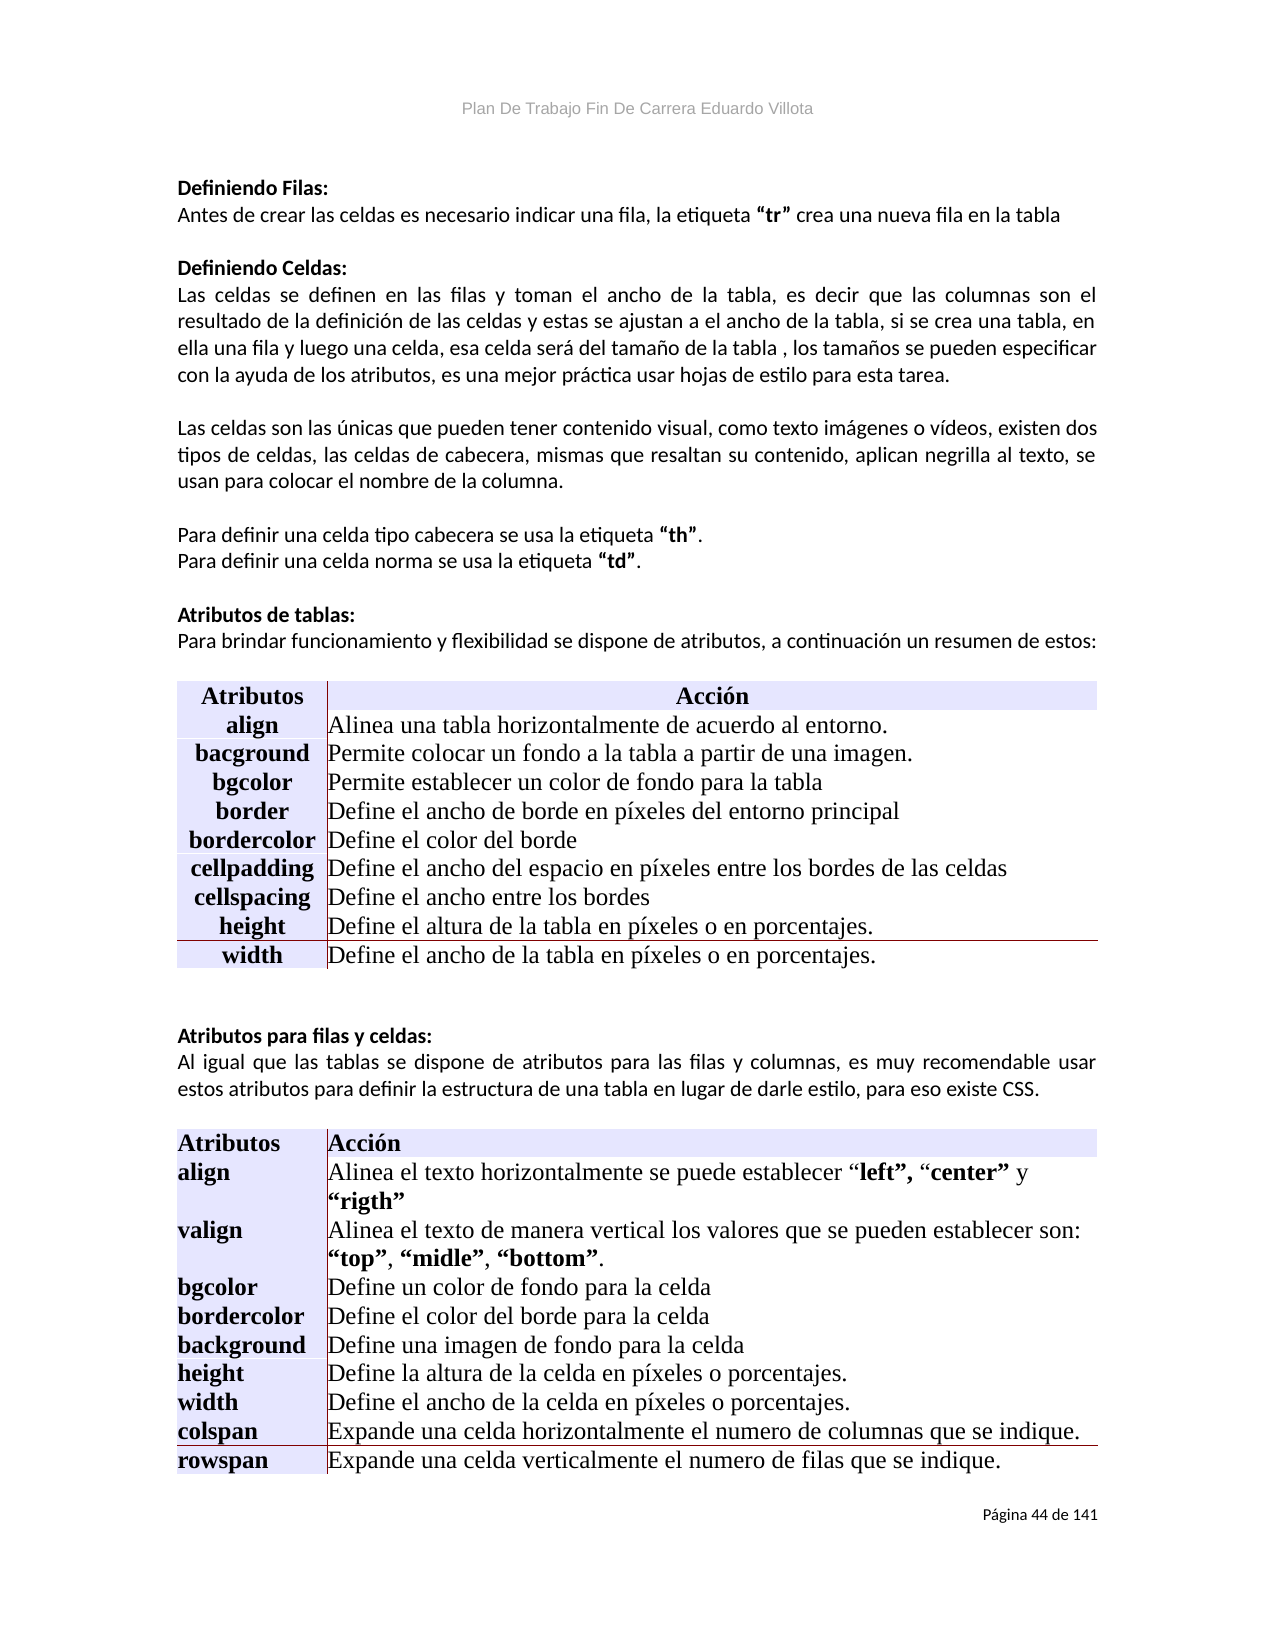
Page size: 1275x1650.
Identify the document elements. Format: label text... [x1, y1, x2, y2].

table_cell Define el color del borde para la celda [328, 1301, 1097, 1330]
table_cell Define el ancho entre los bordes [328, 882, 1097, 911]
table_cell width [177, 941, 327, 968]
table_cell Define el ancho de borde en píxeles del entorno principal [328, 796, 1097, 825]
text Las celdas se definen en las filas y toman el ancho de la tabla, es decir que las columnas son el resultado de la definición de las celdas y estas se ajustan a el ancho de la tabla, si se crea una tabla, en ella una fila y luego una celda, esa celda será del tamaño de la tabla , los tamaños se pueden especificar con la ayuda de los atributos, es una mejor práctica usar hojas de estilo para esta tarea. [177, 281, 1098, 388]
text Antes de crear las celdas es necesario indicar una fila, la etiqueta “tr” crea una nueva fila en la tabla [177, 201, 1098, 228]
table_cell Expande una celda horizontalmente el numero de columnas que se indique. [328, 1416, 1097, 1445]
table_cell bacground [177, 739, 327, 767]
text Definiendo Celdas: [177, 254, 1098, 281]
table_cell Permite colocar un fondo a la tabla a partir de una imagen. [328, 739, 1097, 767]
table_cell cellpadding [177, 854, 327, 882]
text Para brindar funcionamiento y flexibilidad se dispone de atributos, a continuación un resumen de estos: [177, 628, 1098, 654]
table_cell valign [177, 1215, 327, 1272]
table_cell Define el ancho de la celda en píxeles o porcentajes. [328, 1387, 1097, 1416]
text Definiendo Filas: [177, 174, 1098, 201]
table_cell height [177, 1359, 327, 1387]
table_cell Define el color del borde [328, 825, 1097, 853]
text Atributos para filas y celdas: [177, 1022, 1098, 1048]
table_header Acción [328, 1129, 1097, 1157]
table_cell Define una imagen de fondo para la celda [328, 1330, 1097, 1358]
table_cell Define el altura de la tabla en píxeles o en porcentajes. [328, 911, 1097, 940]
table_cell Alinea el texto de manera vertical los valores que se pueden establecer son: “top”, “midle”, “bottom”. [328, 1215, 1097, 1272]
table_cell bgcolor [177, 767, 327, 796]
text Atributos de tablas: [177, 601, 1098, 628]
table_header Atributos [177, 1129, 327, 1157]
table_cell bordercolor [177, 1301, 327, 1330]
table_cell colspan [177, 1416, 327, 1445]
table_cell border [177, 796, 327, 825]
table_header Acción [328, 681, 1097, 710]
text Para definir una celda norma se usa la etiqueta “td”. [177, 548, 1098, 574]
table_cell align [177, 710, 327, 738]
table_cell Permite establecer un color de fondo para la tabla [328, 767, 1097, 796]
table_cell Define un color de fondo para la celda [328, 1272, 1097, 1301]
table_cell Expande una celda verticalmente el numero de filas que se indique. [328, 1446, 1097, 1474]
table_cell bordercolor [177, 825, 327, 853]
table_cell Define el ancho de la tabla en píxeles o en porcentajes. [328, 941, 1097, 968]
table_cell Alinea una tabla horizontalmente de acuerdo al entorno. [328, 710, 1097, 738]
text Para definir una celda tipo cabecera se usa la etiqueta “th”. [177, 521, 1098, 548]
table_cell background [177, 1330, 327, 1358]
table_cell Define la altura de la celda en píxeles o porcentajes. [328, 1359, 1097, 1387]
text Al igual que las tablas se dispone de atributos para las filas y columnas, es muy recomendable usar estos atributos para definir la estructura de una tabla en lugar de darle estilo, para eso existe CSS. [177, 1048, 1098, 1102]
table_cell rowspan [177, 1446, 327, 1474]
table_cell cellspacing [177, 882, 327, 911]
table_cell align [177, 1157, 327, 1215]
table_cell bgcolor [177, 1272, 327, 1301]
table_cell Alinea el texto horizontalmente se puede establecer “left”, “center” y “rigth” [328, 1157, 1097, 1215]
table_cell height [177, 911, 327, 940]
table_cell Define el ancho del espacio en píxeles entre los bordes de las celdas [328, 854, 1097, 882]
table_header Atributos [177, 681, 327, 710]
text Las celdas son las únicas que pueden tener contenido visual, como texto imágenes o vídeos, existen dos tipos de celdas, las celdas de cabecera, mismas que resaltan su contenido, aplican negrilla al texto, se usan para colocar el nombre de la columna. [177, 414, 1098, 494]
table_cell width [177, 1387, 327, 1416]
